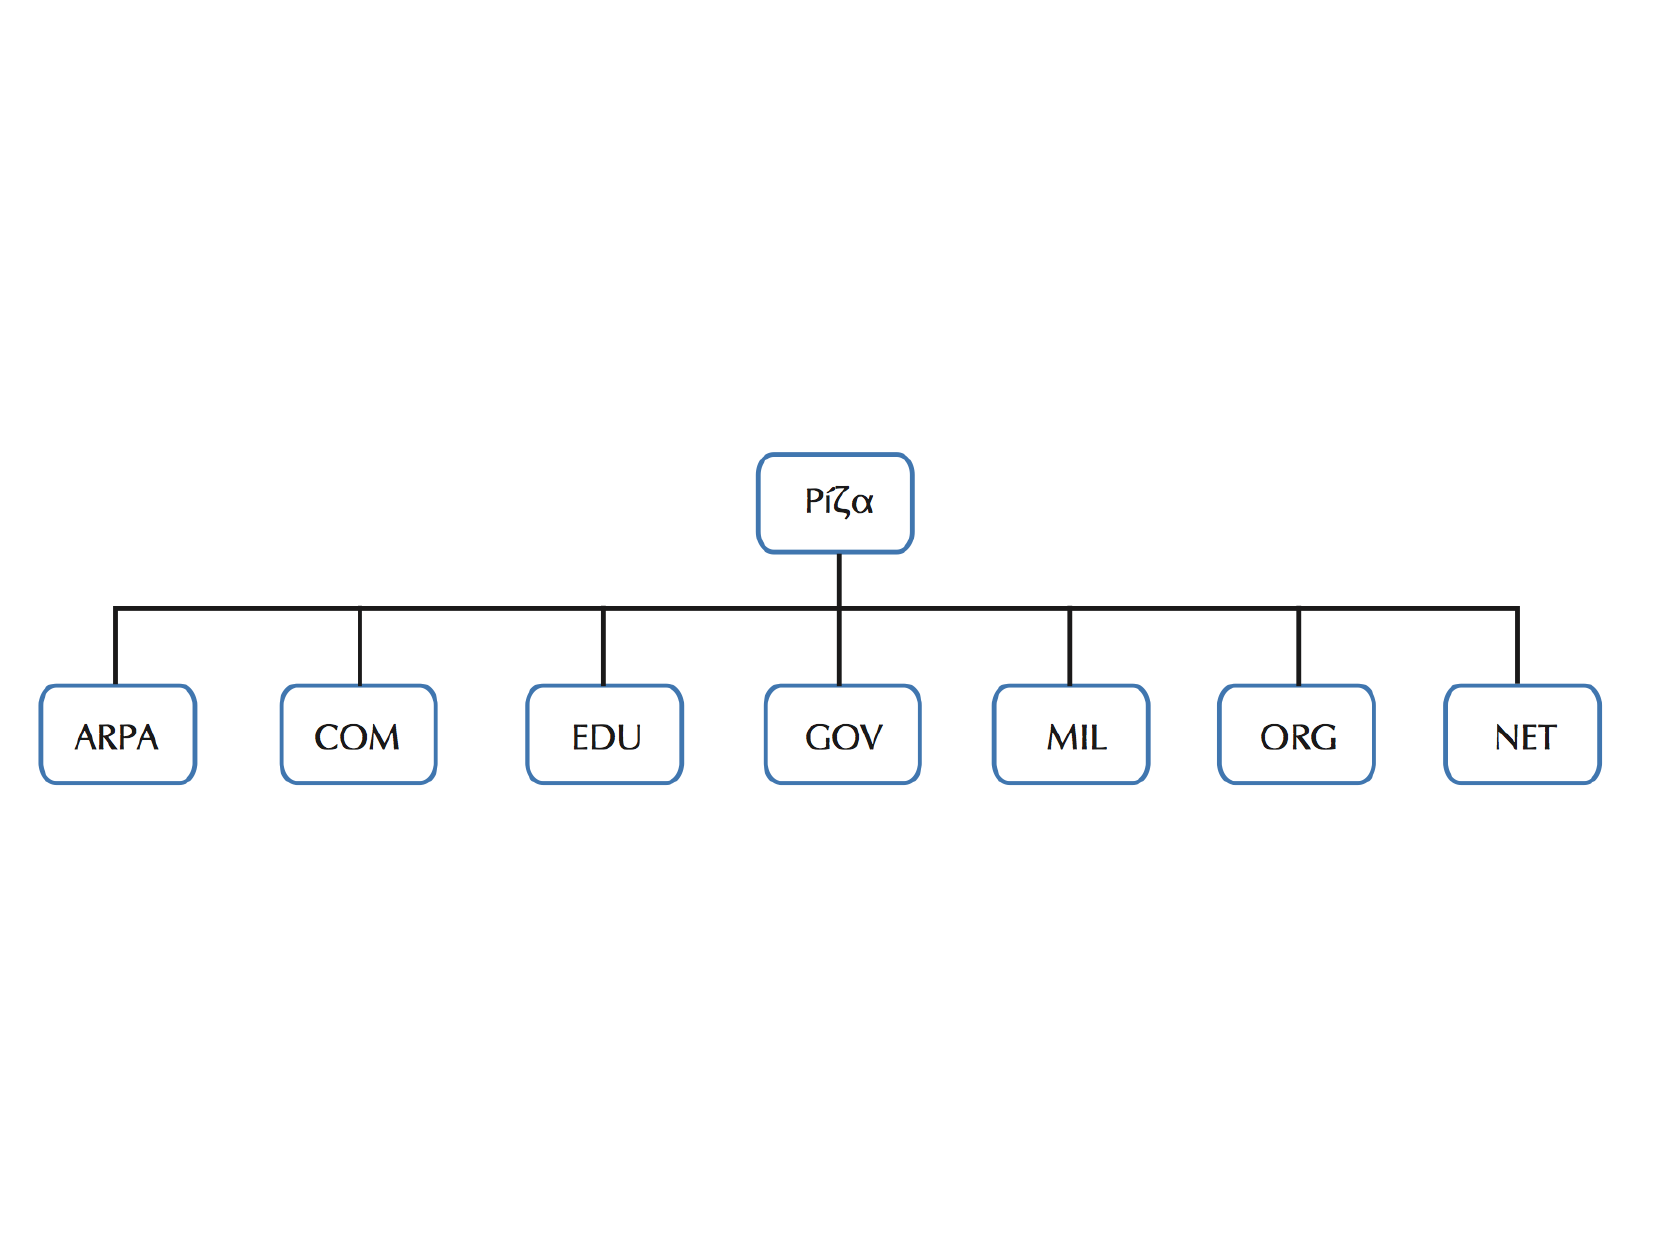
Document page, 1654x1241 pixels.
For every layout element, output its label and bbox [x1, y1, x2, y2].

picture [0, 411, 1654, 830]
